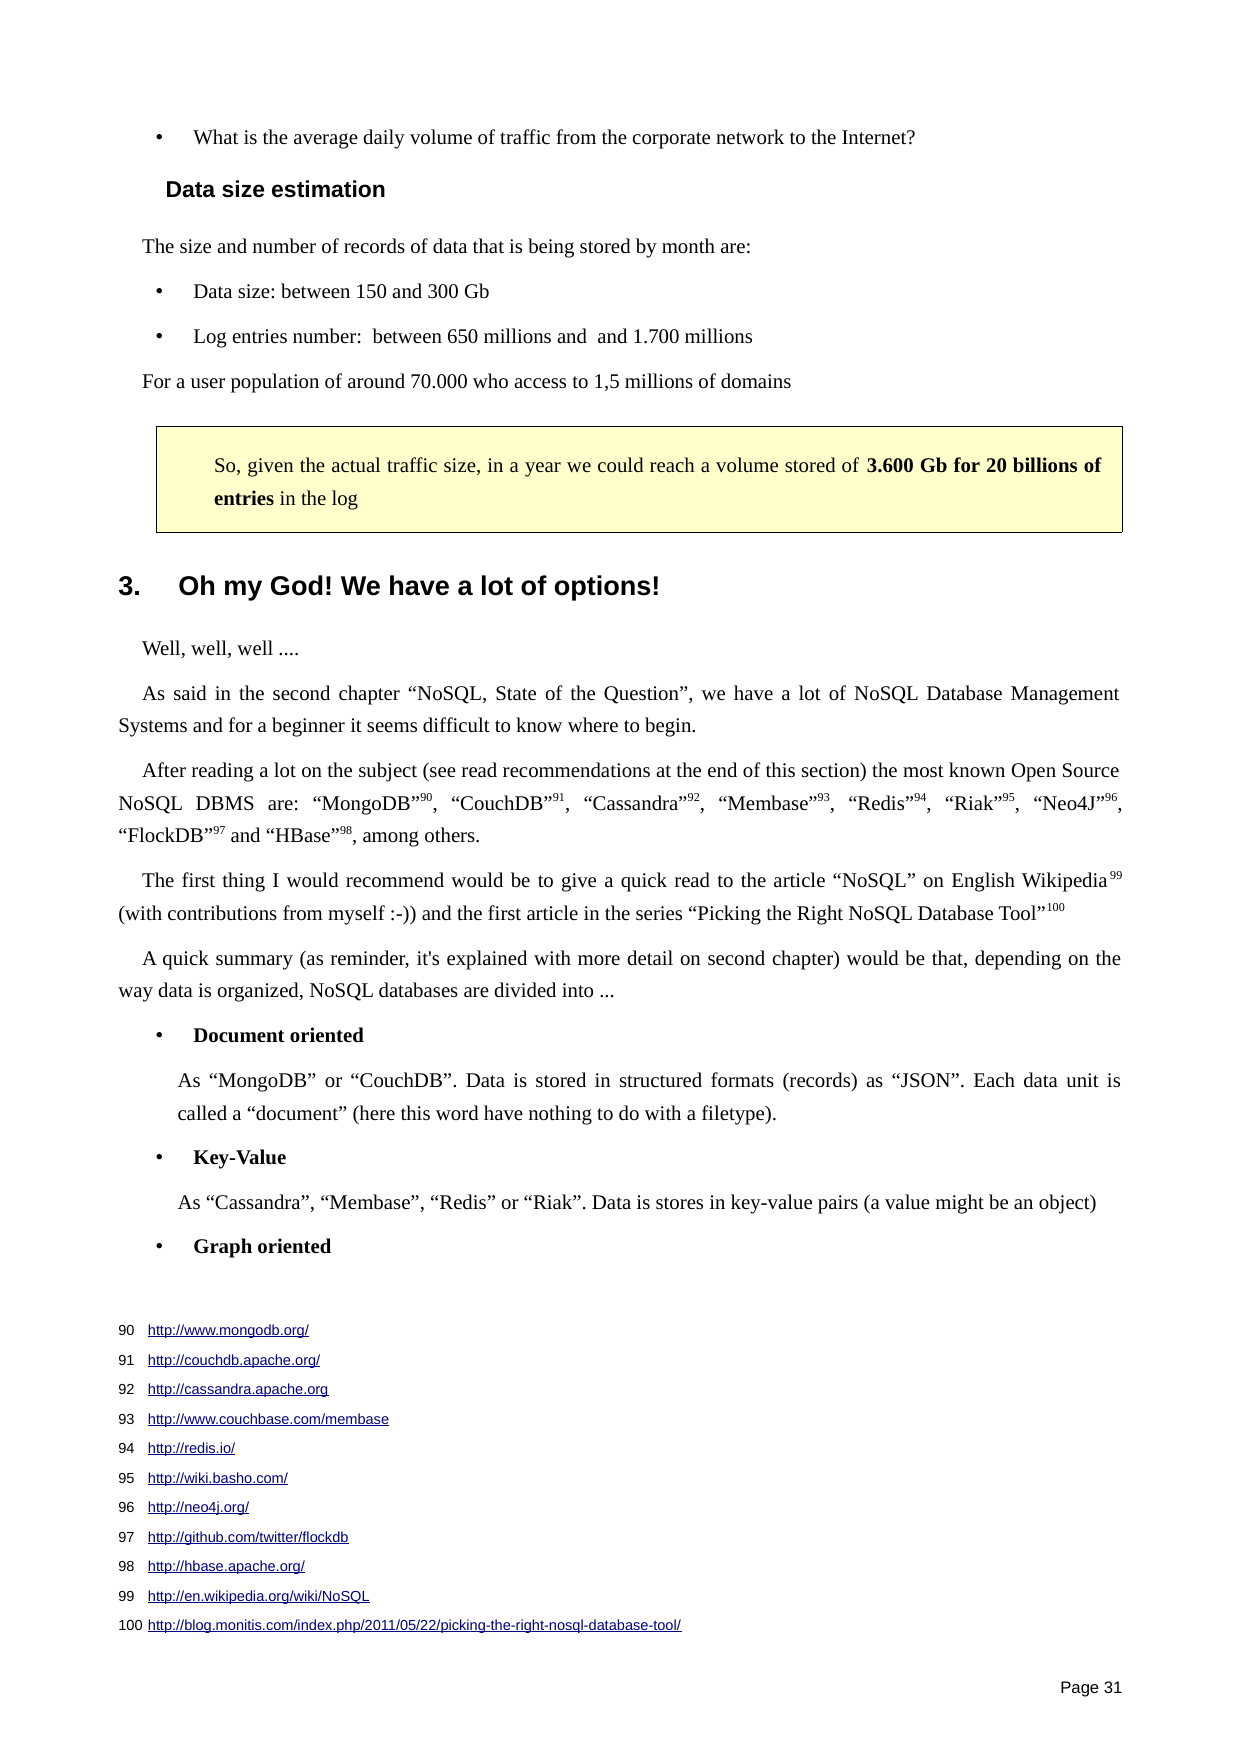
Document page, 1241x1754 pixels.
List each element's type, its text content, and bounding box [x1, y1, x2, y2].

text As said in the second chapter “NoSQL, State of the Question”, we have a lot of NoSQL Database Management Systems and for a beginner it seems difficult to know where to begin. [118, 674, 1122, 739]
text http://en.wikipedia.org/wiki/NoSQL [118, 1577, 1122, 1607]
subtitle Oh my God! We have a lot of options! [118, 569, 1122, 601]
text Well, well, well .... [118, 629, 1122, 661]
text http://redis.io/ [118, 1430, 1122, 1459]
text http://github.com/twitter/flockdb [118, 1518, 1122, 1548]
list Log entries number: between 650 millions and and 1.700 millions [156, 318, 1122, 351]
text http://blog.monitis.com/index.php/2011/05/22/picking-the-right-nosql-database-tool/ [118, 1607, 1122, 1636]
text http://couchdb.apache.org/ [118, 1342, 1122, 1371]
text http://hbase.apache.org/ [118, 1548, 1122, 1577]
list So, given the actual traffic size, in a year we could reach a volume stored of 3.600 Gb for 20 billions of entries in the log [157, 427, 1122, 532]
subtitle Data size estimation [165, 176, 1122, 202]
text http://www.couchbase.com/membase [118, 1401, 1122, 1430]
list What is the average daily volume of traffic from the corporate network to the Internet? [156, 118, 1122, 151]
text http://www.mongodb.org/ [118, 1312, 1122, 1342]
text For a user population of around 70.000 who access to 1,5 millions of domains [118, 363, 1122, 396]
text http://cassandra.apache.org [118, 1371, 1122, 1401]
text After reading a lot on the subject (see read recommendations at the end of this section) the most known Open Source NoSQL DBMS are: “MongoDB”, “CouchDB”, “Cassandra”, “Membase”, “Redis”, “Riak”, “Neo4J”, “FlockDB” and “HBase”, among others. [118, 751, 1122, 849]
text The size and number of records of data that is being stored by month are: [118, 228, 1122, 261]
list Key-Value [156, 1138, 1122, 1171]
list Data size: between 150 and 300 Gb [156, 273, 1122, 306]
text As “MongoDB” or “CouchDB”. Data is stored in structured formats (records) as “JSON”. Each data unit is called a “document” (here this word have nothing to do with a filetype). [177, 1061, 1122, 1126]
list Document oriented [156, 1016, 1122, 1049]
text A quick summary (as reminder, it's explained with more detail on second chapter) would be that, depending on the way data is organized, NoSQL databases are divided into ... [118, 939, 1122, 1004]
list Graph oriented [156, 1227, 1122, 1260]
text http://wiki.basho.com/ [118, 1459, 1122, 1489]
text http://neo4j.org/ [118, 1489, 1122, 1518]
text The first thing I would recommend would be to give a quick read to the article “NoSQL” on English Wikipedia (with contributions from myself :-)) and the first article in the series “Picking the Right NoSQL Database Tool” [118, 861, 1122, 926]
text As “Cassandra”, “Membase”, “Redis” or “Riak”. Data is stores in key-value pairs (a value might be an object) [177, 1183, 1122, 1216]
